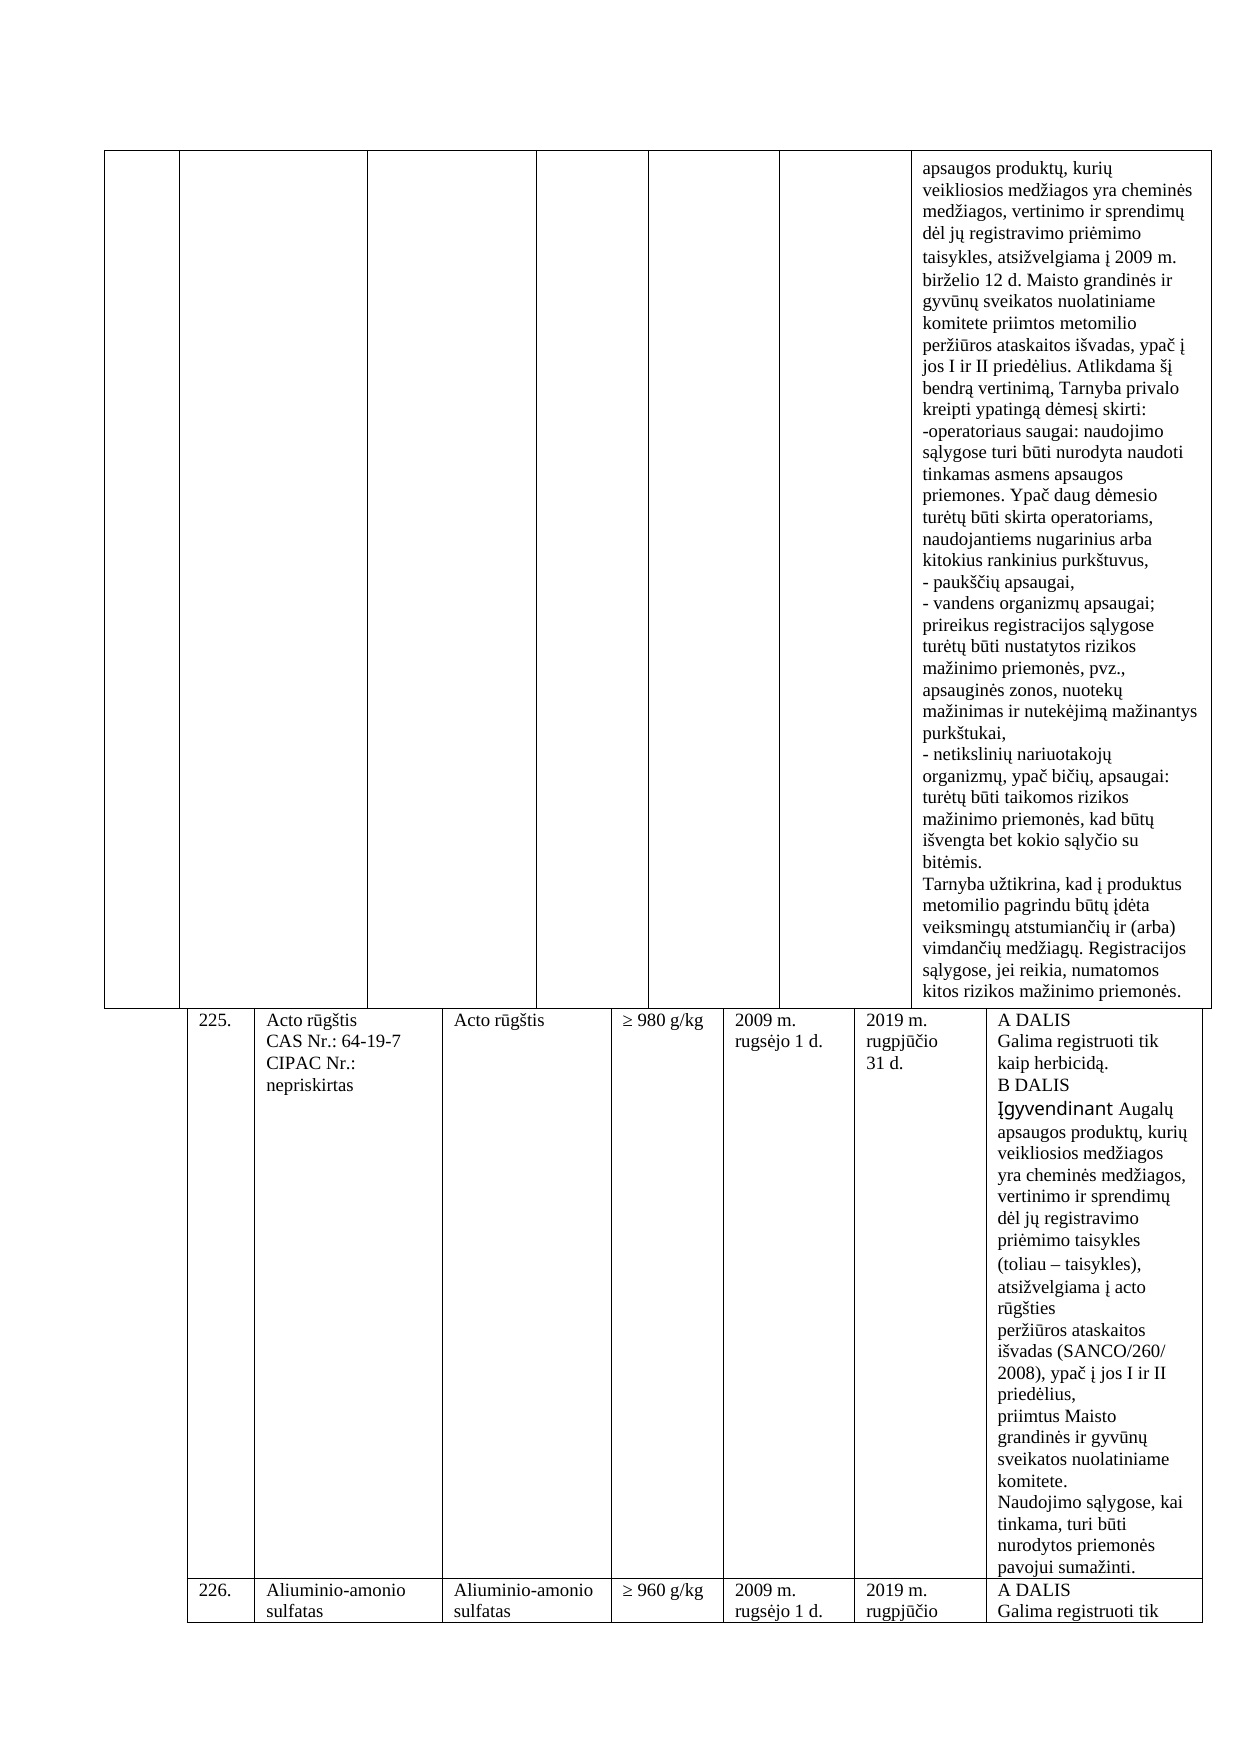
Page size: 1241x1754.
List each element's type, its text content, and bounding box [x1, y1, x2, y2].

table_cell [180, 151, 367, 1008]
table_cell [180, 1009, 187, 1577]
table_cell ≥ 960 g/kg [612, 1579, 723, 1622]
table_cell 2019 m. rugpjūčio [855, 1579, 986, 1622]
table_cell ≥ 980 g/kg [612, 1009, 723, 1577]
table_cell 2019 m. rugpjūčio 31 d. [855, 1009, 986, 1577]
table_cell [537, 151, 648, 1008]
table_cell [649, 151, 779, 1008]
table_cell A DALIS Galima registruoti tik kaip herbicidą. B DALIS Įgyvendinant Augalų apsaugos produktų, kurių veikliosios medžiagos yra cheminės medžiagos, vertinimo ir sprendimų dėl jų registravimo priėmimo taisykles (toliau – taisykles), atsižvelgiama į acto rūgšties peržiūros ataskaitos išvadas (SANCO/260/ 2008), ypač į jos I ir II priedėlius, priimtus Maisto grandinės ir gyvūnų sveikatos nuolatiniame komitete. Naudojimo sąlygose, kai tinkama, turi būti nurodytos priemonės pavojui sumažinti. [987, 1009, 1202, 1577]
table_cell 225. [188, 1009, 254, 1577]
table_cell [780, 151, 911, 1008]
table_cell [1203, 1009, 1211, 1577]
table_cell 2009 m. rugsėjo 1 d. [724, 1579, 854, 1622]
table_cell [368, 151, 536, 1008]
table_cell 2009 m. rugsėjo 1 d. [724, 1009, 854, 1577]
table_cell [105, 151, 179, 1008]
table_cell [105, 1578, 180, 1622]
table_cell Acto rūgštis [443, 1009, 611, 1577]
table_cell Acto rūgštis CAS Nr.: 64-19-7 CIPAC Nr.: nepriskirtas [255, 1009, 442, 1577]
table_cell A DALIS Galima registruoti tik [987, 1579, 1202, 1622]
table_cell Aliuminio-amonio sulfatas [443, 1579, 611, 1622]
table_cell apsaugos produktų, kurių veikliosios medžiagos yra cheminės medžiagos, vertinimo ir sprendimų dėl jų registravimo priėmimo taisykles, atsižvelgiama į 2009 m. birželio 12 d. Maisto grandinės ir gyvūnų sveikatos nuolatiniame komitete priimtos metomilio peržiūros ataskaitos išvadas, ypač į jos I ir II priedėlius. Atlikdama šį bendrą vertinimą, Tarnyba privalo kreipti ypatingą dėmesį skirti: -operatoriaus saugai: naudojimo sąlygose turi būti nurodyta naudoti tinkamas asmens apsaugos priemones. Ypač daug dėmesio turėtų būti skirta operatoriams, naudojantiems nugarinius arba kitokius rankinius purkštuvus, - paukščių apsaugai, - vandens organizmų apsaugai; prireikus registracijos sąlygose turėtų būti nustatytos rizikos mažinimo priemonės, pvz., apsauginės zonos, nuotekų mažinimas ir nutekėjimą mažinantys purkštukai, - netikslinių nariuotakojų organizmų, ypač bičių, apsaugai: turėtų būti taikomos rizikos mažinimo priemonės, kad būtų išvengta bet kokio sąlyčio su bitėmis. Tarnyba užtikrina, kad į produktus metomilio pagrindu būtų įdėta veiksmingų atstumiančių ir (arba) vimdančių medžiagų. Registracijos sąlygose, jei reikia, numatomos kitos rizikos mažinimo priemonės. [912, 151, 1211, 1008]
table_cell [180, 1578, 187, 1622]
table_cell [1203, 1578, 1211, 1622]
table_cell [105, 1009, 180, 1577]
table_cell Aliuminio-amonio sulfatas [255, 1579, 442, 1622]
table_cell 226. [188, 1579, 254, 1622]
